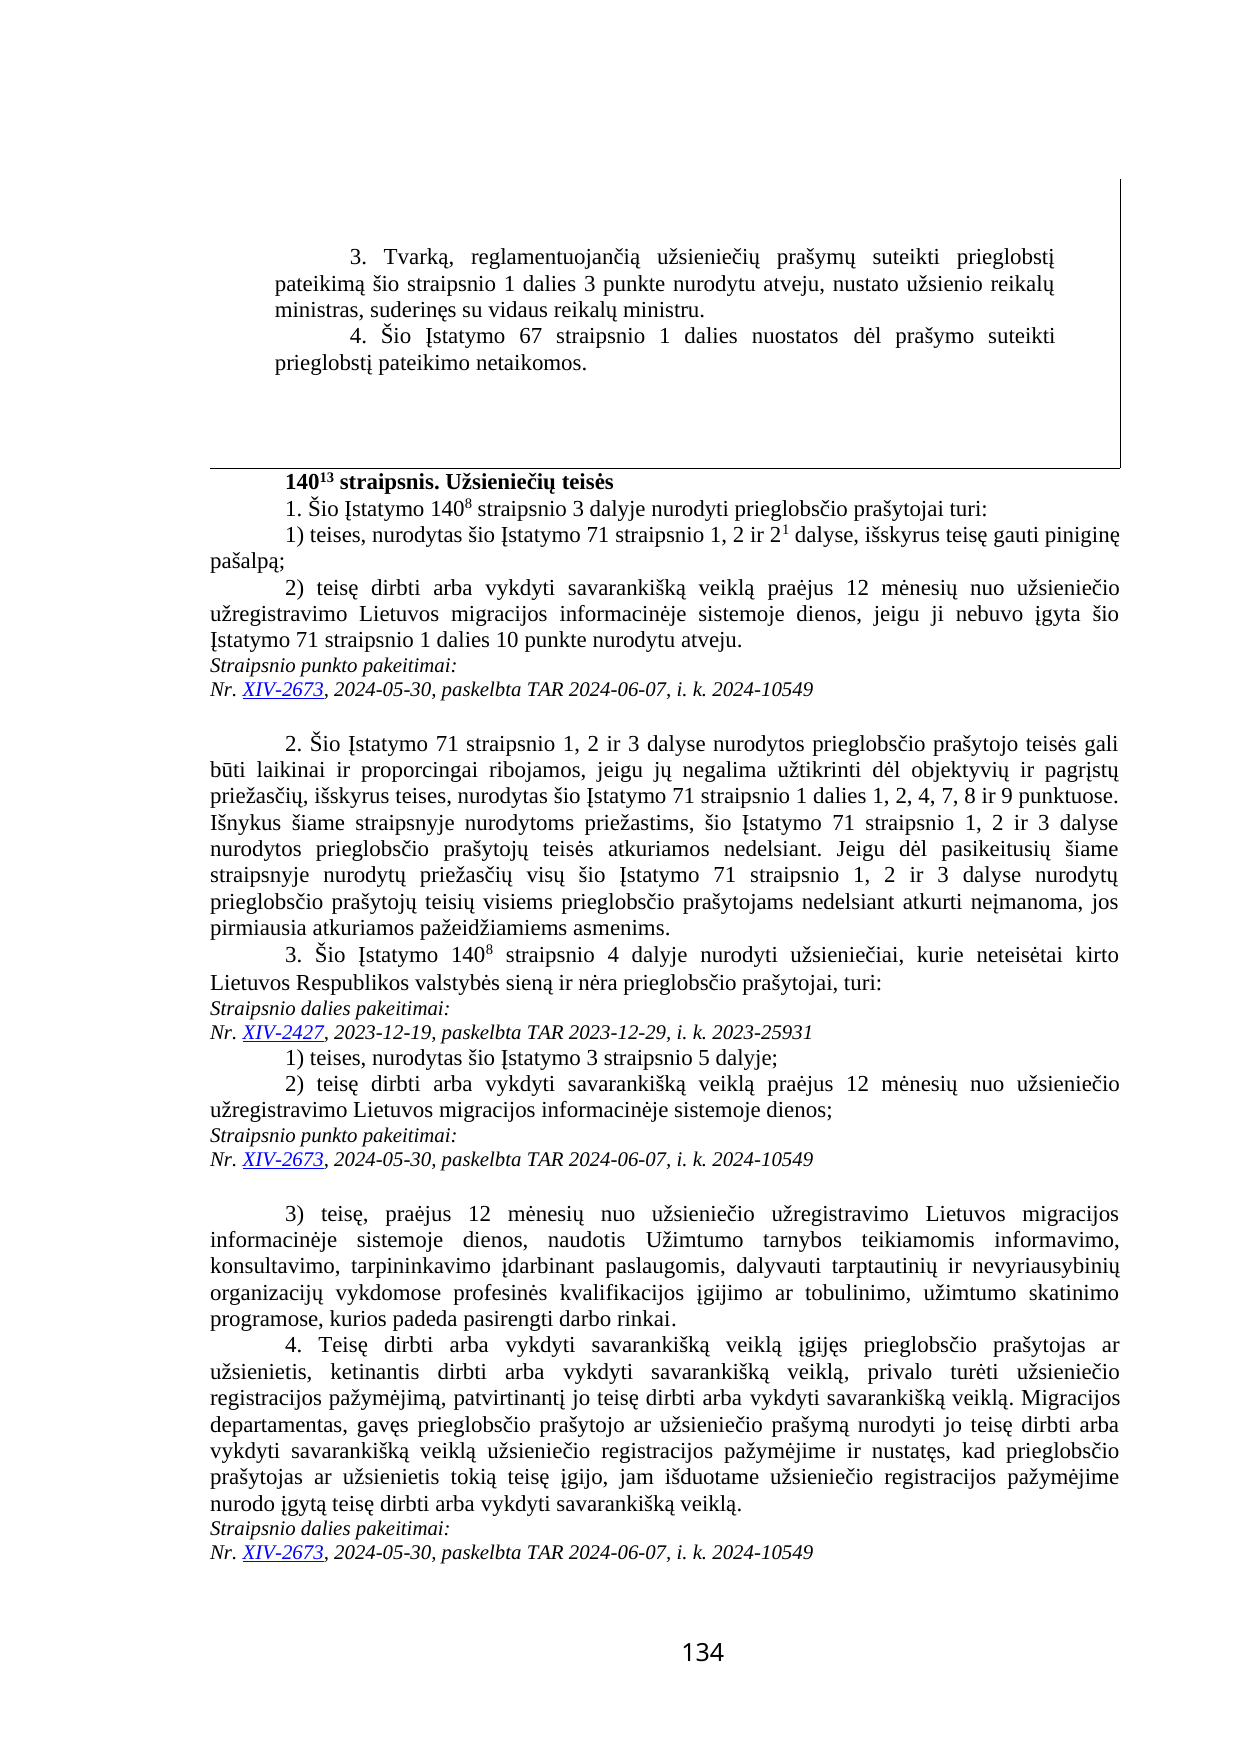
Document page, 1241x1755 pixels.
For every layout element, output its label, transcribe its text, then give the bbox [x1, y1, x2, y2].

text 3. Tvarką, reglamentuojančią užsieniečių prašymų suteikti prieglobstį pateikimą šio straipsnio 1 dalies 3 punkte nurodytu atveju, nustato užsienio reikalų ministras, suderinęs su vidaus reikalų ministru. [210, 179, 1120, 322]
text 1. Šio Įstatymo 1408 straipsnio 3 dalyje nurodyti prieglobsčio prašytojai turi: [210, 495, 1120, 521]
text Nr. XIV-2427, 2023-12-19, paskelbta TAR 2023-12-29, i. k. 2023-25931 [210, 1020, 1120, 1044]
text Straipsnio dalies pakeitimai: [210, 1516, 1120, 1540]
text Straipsnio punkto pakeitimai: [210, 653, 1120, 677]
text Nr. XIV-2673, 2024-05-30, paskelbta TAR 2024-06-07, i. k. 2024-10549 [210, 1540, 1120, 1564]
text 14013 straipsnis. Užsieniečių teisės [210, 468, 1120, 495]
text Nr. XIV-2673, 2024-05-30, paskelbta TAR 2024-06-07, i. k. 2024-10549 [210, 1147, 1120, 1171]
text 1) teises, nurodytas šio Įstatymo 3 straipsnio 5 dalyje; [210, 1044, 1120, 1070]
text 1) teises, nurodytas šio Įstatymo 71 straipsnio 1, 2 ir 21 dalyse, išskyrus teisę gauti piniginę pašalpą; [210, 521, 1120, 574]
text Straipsnio punkto pakeitimai: [210, 1123, 1120, 1147]
text 3) teisę, praėjus 12 mėnesių nuo užsieniečio užregistravimo Lietuvos migracijos informacinėje sistemoje dienos, naudotis Užimtumo tarnybos teikiamomis informavimo, konsultavimo, tarpininkavimo įdarbinant paslaugomis, dalyvauti tarptautinių ir nevyriausybinių organizacijų vykdomose profesinės kvalifikacijos įgijimo ar tobulinimo, užimtumo skatinimo programose, kurios padeda pasirengti darbo rinkai. [210, 1200, 1120, 1332]
text 2) teisę dirbti arba vykdyti savarankišką veiklą praėjus 12 mėnesių nuo užsieniečio užregistravimo Lietuvos migracijos informacinėje sistemoje dienos, jeigu ji nebuvo įgyta šio Įstatymo 71 straipsnio 1 dalies 10 punkte nurodytu atveju. [210, 574, 1120, 653]
text 3. Šio Įstatymo 1408 straipsnio 4 dalyje nurodyti užsieniečiai, kurie neteisėtai kirto Lietuvos Respublikos valstybės sieną ir nėra prieglobsčio prašytojai, turi: [210, 941, 1120, 996]
text Straipsnio dalies pakeitimai: [210, 996, 1120, 1020]
text 2. Šio Įstatymo 71 straipsnio 1, 2 ir 3 dalyse nurodytos prieglobsčio prašytojo teisės gali būti laikinai ir proporcingai ribojamos, jeigu jų negalima užtikrinti dėl objektyvių ir pagrįstų priežasčių, išskyrus teises, nurodytas šio Įstatymo 71 straipsnio 1 dalies 1, 2, 4, 7, 8 ir 9 punktuose. Išnykus šiame straipsnyje nurodytoms priežastims, šio Įstatymo 71 straipsnio 1, 2 ir 3 dalyse nurodytos prieglobsčio prašytojų teisės atkuriamos nedelsiant. Jeigu dėl pasikeitusių šiame straipsnyje nurodytų priežasčių visų šio Įstatymo 71 straipsnio 1, 2 ir 3 dalyse nurodytų prieglobsčio prašytojų teisių visiems prieglobsčio prašytojams nedelsiant atkurti neįmanoma, jos pirmiausia atkuriamos pažeidžiamiems asmenims. [210, 730, 1120, 941]
text 4. Šio Įstatymo 67 straipsnio 1 dalies nuostatos dėl prašymo suteikti prieglobstį pateikimo netaikomos. [210, 322, 1120, 375]
text 4. Teisę dirbti arba vykdyti savarankišką veiklą įgijęs prieglobsčio prašytojas ar užsienietis, ketinantis dirbti arba vykdyti savarankišką veiklą, privalo turėti užsieniečio registracijos pažymėjimą, patvirtinantį jo teisę dirbti arba vykdyti savarankišką veiklą. Migracijos departamentas, gavęs prieglobsčio prašytojo ar užsieniečio prašymą nurodyti jo teisę dirbti arba vykdyti savarankišką veiklą užsieniečio registracijos pažymėjime ir nustatęs, kad prieglobsčio prašytojas ar užsienietis tokią teisę įgijo, jam išduotame užsieniečio registracijos pažymėjime nurodo įgytą teisę dirbti arba vykdyti savarankišką veiklą. [210, 1332, 1120, 1516]
text Nr. XIV-2673, 2024-05-30, paskelbta TAR 2024-06-07, i. k. 2024-10549 [210, 677, 1120, 701]
text 2) teisę dirbti arba vykdyti savarankišką veiklą praėjus 12 mėnesių nuo užsieniečio užregistravimo Lietuvos migracijos informacinėje sistemoje dienos; [210, 1070, 1120, 1123]
